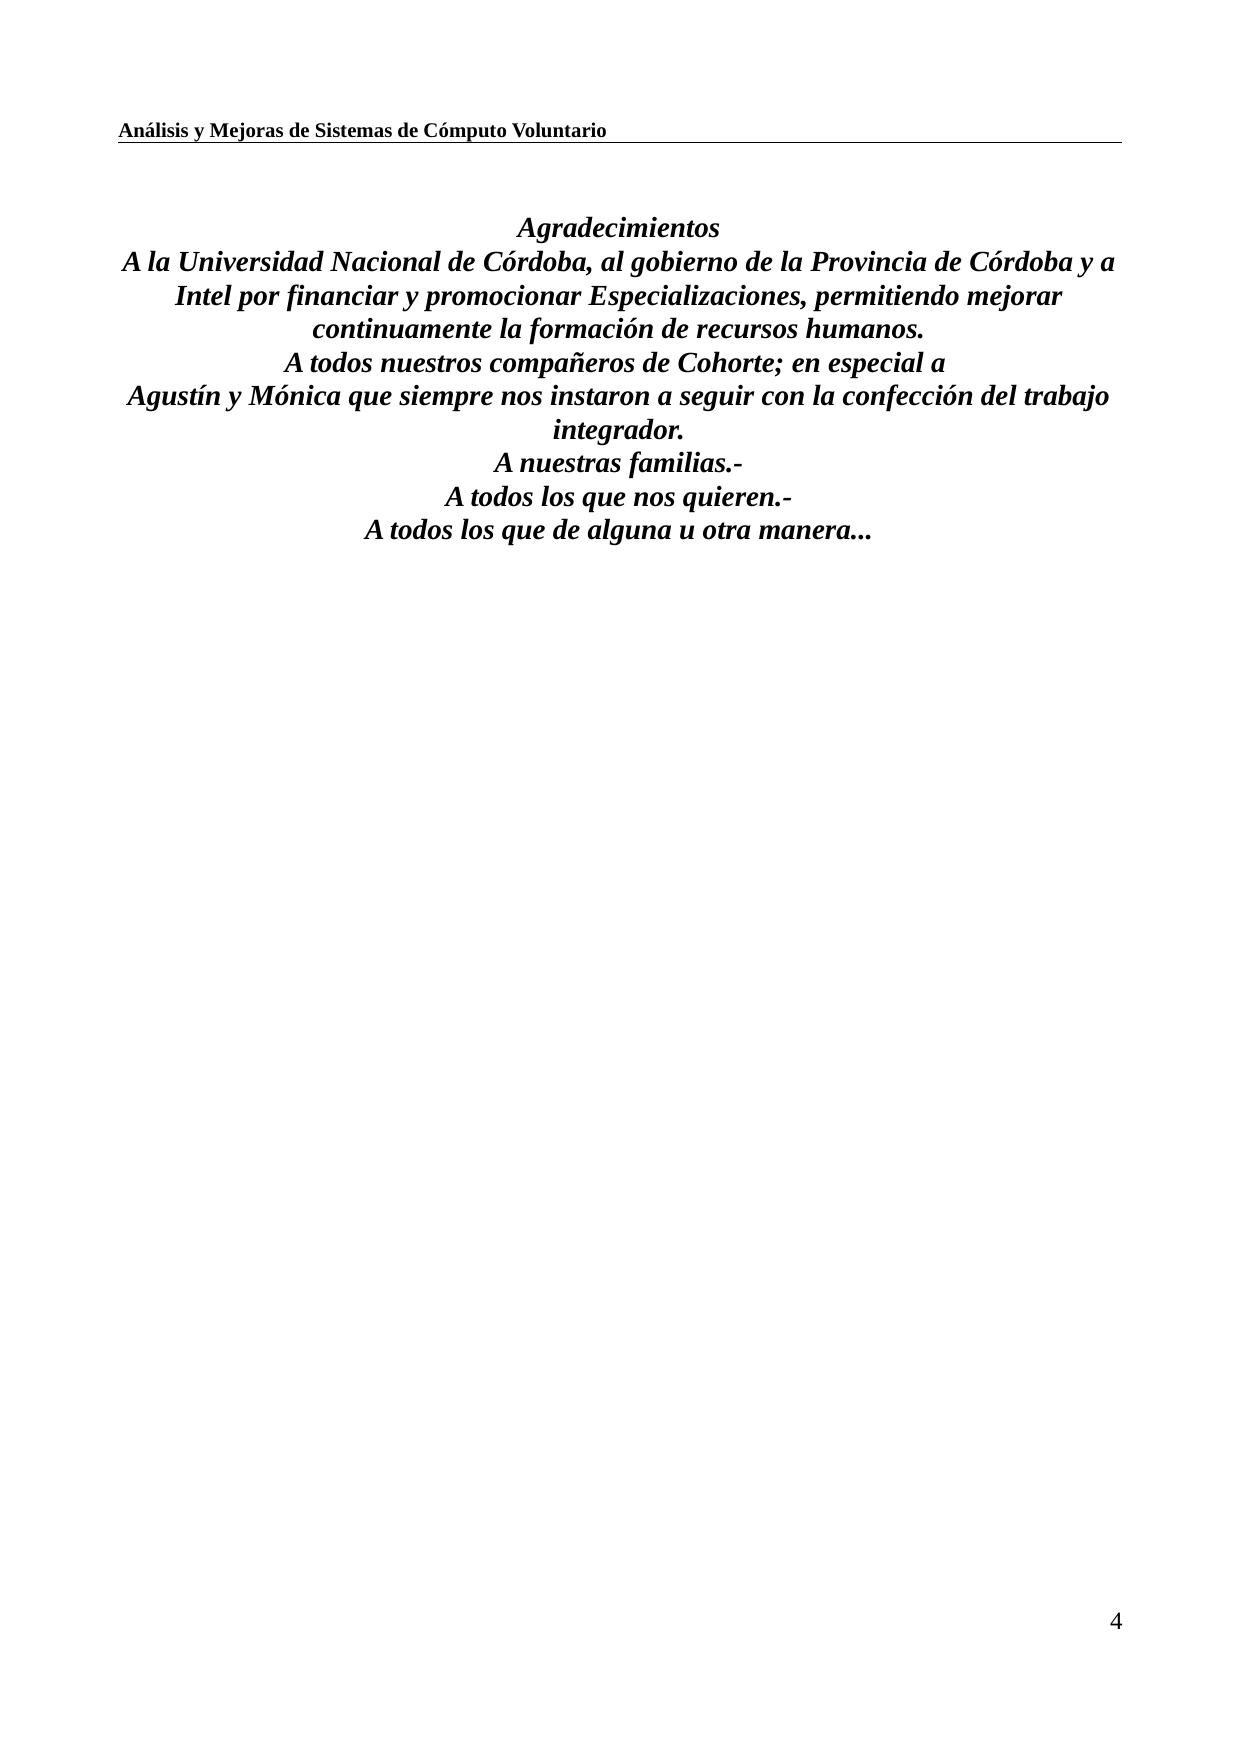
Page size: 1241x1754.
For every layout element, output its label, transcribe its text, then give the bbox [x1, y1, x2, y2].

text A todos los que nos quieren.- [118, 479, 1122, 512]
text A la Universidad Nacional de Córdoba, al gobierno de la Provincia de Córdoba y a Intel por financiar y promocionar Especializaciones, permitiendo mejorar continuamente la formación de recursos humanos. [118, 244, 1122, 345]
text A nuestras familias.- [118, 445, 1122, 479]
text Agradecimientos [118, 211, 1122, 244]
text Agustín y Mónica que siempre nos instaron a seguir con la confección del trabajo integrador. [118, 378, 1122, 445]
text A todos los que de alguna u otra manera... [118, 512, 1122, 546]
text A todos nuestros compañeros de Cohorte; en especial a [118, 345, 1122, 378]
